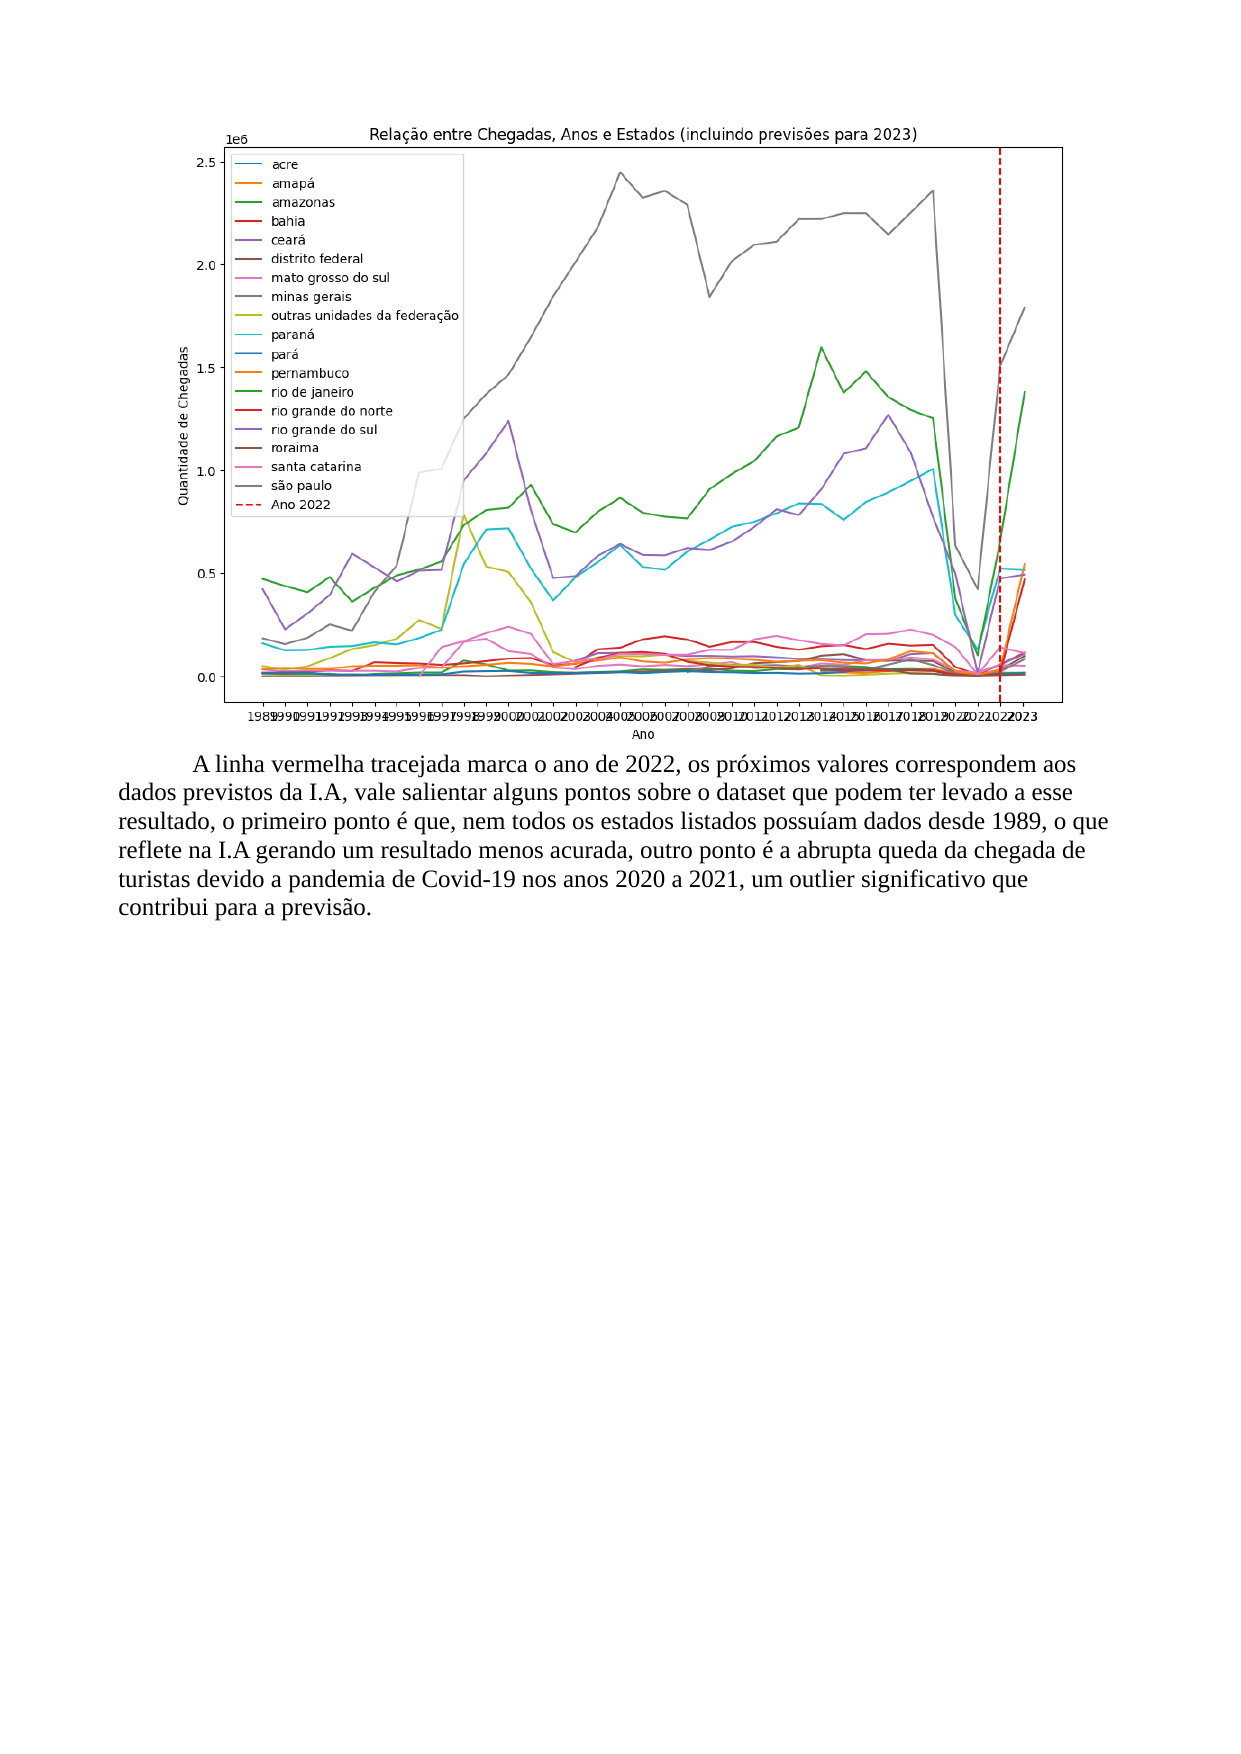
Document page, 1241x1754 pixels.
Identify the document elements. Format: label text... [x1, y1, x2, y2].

text A linha vermelha tracejada marca o ano de 2022, os próximos valores correspondem aos dados previstos da I.A, vale salientar alguns pontos sobre o dataset que podem ter levado a esse resultado, o primeiro ponto é que, nem todos os estados listados possuíam dados desde 1989, o que reflete na I.A gerando um resultado menos acurada, outro ponto é a abrupta queda da chegada de turistas devido a pandemia de Covid-19 nos anos 2020 a 2021, um outlier significativo que contribui para a previsão. [118, 749, 1122, 921]
picture [169, 118, 1071, 749]
